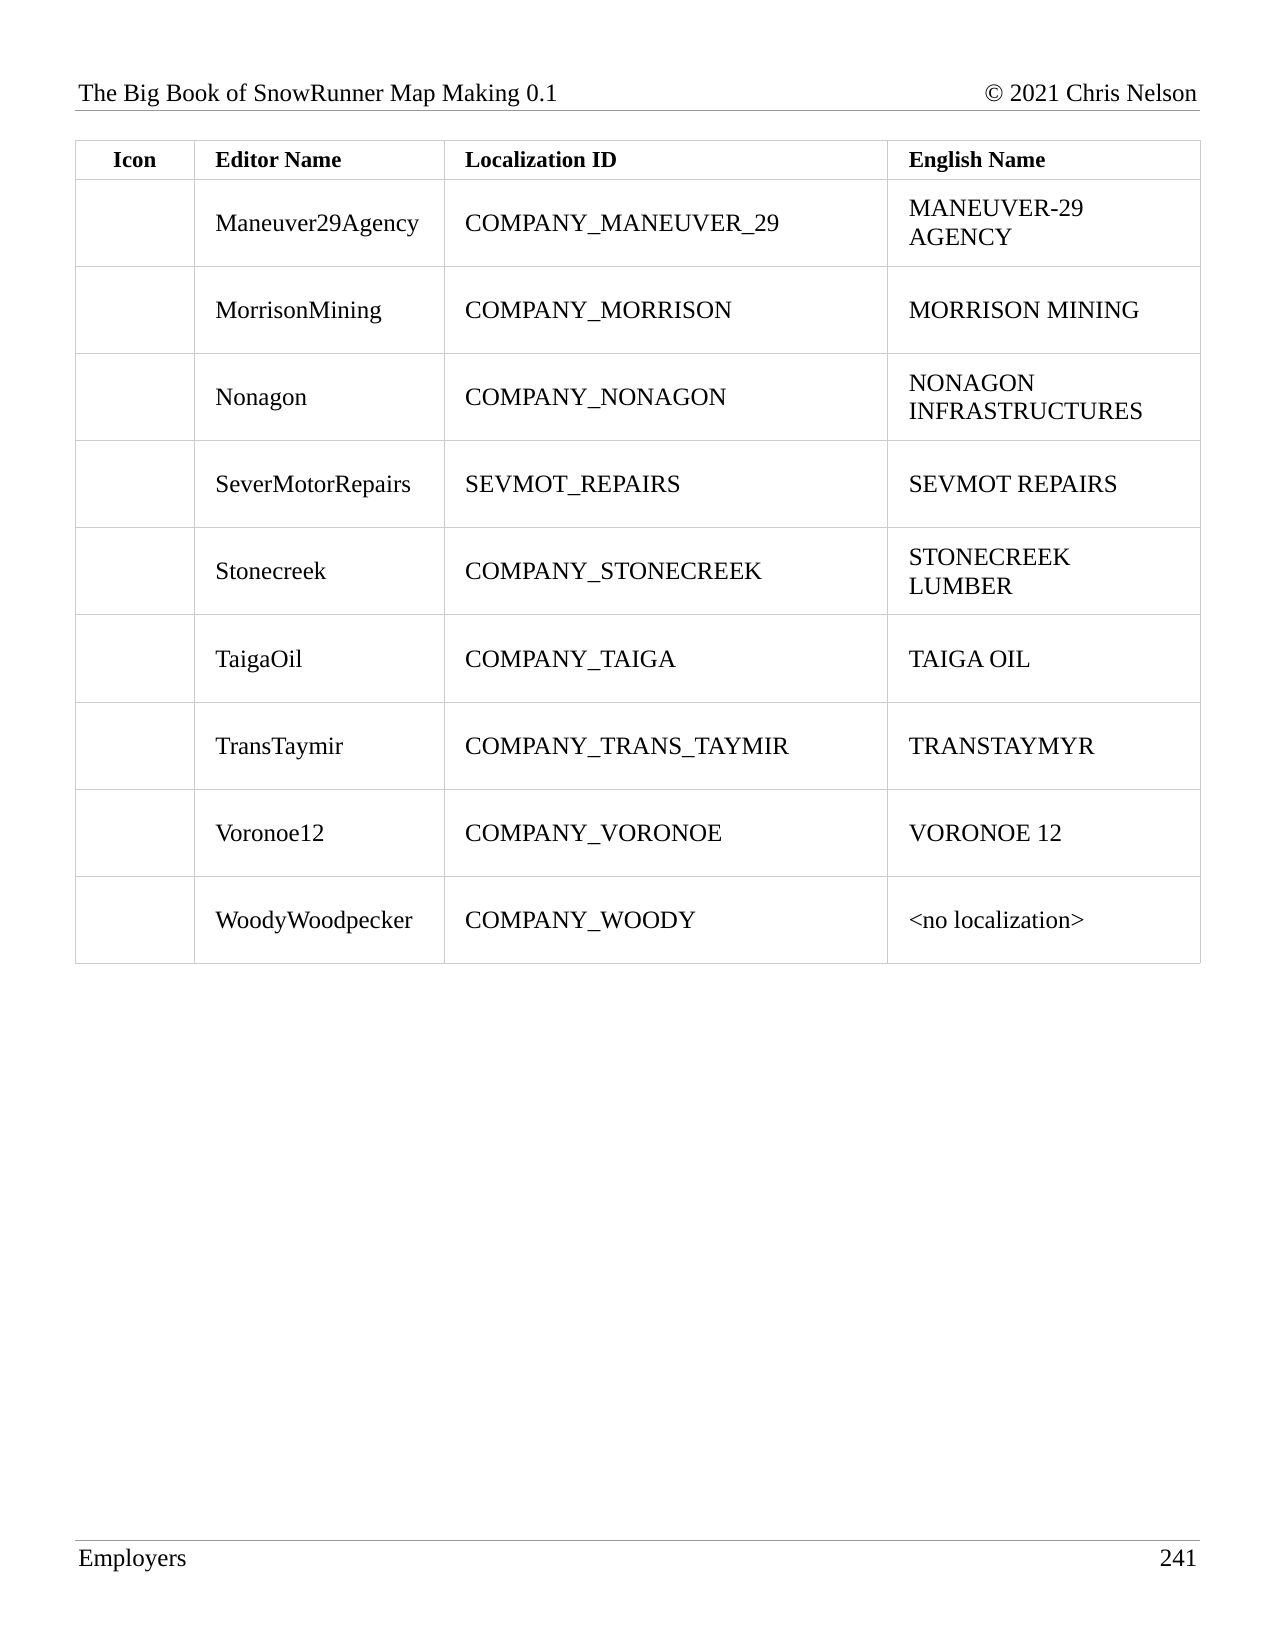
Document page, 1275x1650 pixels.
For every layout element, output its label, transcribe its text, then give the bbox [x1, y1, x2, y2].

table_cell [76, 703, 194, 789]
table_cell [76, 528, 194, 614]
table_cell COMPANY_STONECREEK [445, 528, 887, 614]
table_cell [76, 790, 194, 876]
table_cell <no localization> [888, 877, 1200, 963]
table_cell TransTaymir [195, 703, 444, 789]
table_cell STONECREEK LUMBER [888, 528, 1200, 614]
table_cell COMPANY_VORONOE [445, 790, 887, 876]
table_cell COMPANY_WOODY [445, 877, 887, 963]
table_cell [76, 615, 194, 702]
table_cell TAIGA OIL [888, 615, 1200, 702]
table_cell TRANSTAYMYR [888, 703, 1200, 789]
table_cell COMPANY_TAIGA [445, 615, 887, 702]
table_cell COMPANY_MORRISON [445, 267, 887, 353]
table_cell SEVMOT REPAIRS [888, 441, 1200, 527]
table_cell [76, 441, 194, 527]
table_cell MorrisonMining [195, 267, 444, 353]
table_cell COMPANY_NONAGON [445, 354, 887, 440]
table_cell Stonecreek [195, 528, 444, 614]
table_cell Voronoe12 [195, 790, 444, 876]
table_cell [76, 267, 194, 353]
table_cell NONAGON INFRASTRUCTURES [888, 354, 1200, 440]
table_cell Nonagon [195, 354, 444, 440]
table_header English Name [888, 141, 1200, 178]
table_cell SEVMOT_REPAIRS [445, 441, 887, 527]
table_cell [76, 354, 194, 440]
table_cell WoodyWoodpecker [195, 877, 444, 963]
table_cell VORONOE 12 [888, 790, 1200, 876]
table_header Editor Name [195, 141, 444, 178]
table_cell Maneuver29Agency [195, 180, 444, 266]
table_cell TaigaOil [195, 615, 444, 702]
table_cell [76, 180, 194, 266]
table_cell SeverMotorRepairs [195, 441, 444, 527]
table_cell MORRISON MINING [888, 267, 1200, 353]
table_header Localization ID [445, 141, 887, 178]
table_cell COMPANY_MANEUVER_29 [445, 180, 887, 266]
table_cell [76, 877, 194, 963]
table_header Icon [76, 141, 194, 178]
table_cell MANEUVER-29 AGENCY [888, 180, 1200, 266]
table_cell COMPANY_TRANS_TAYMIR [445, 703, 887, 789]
